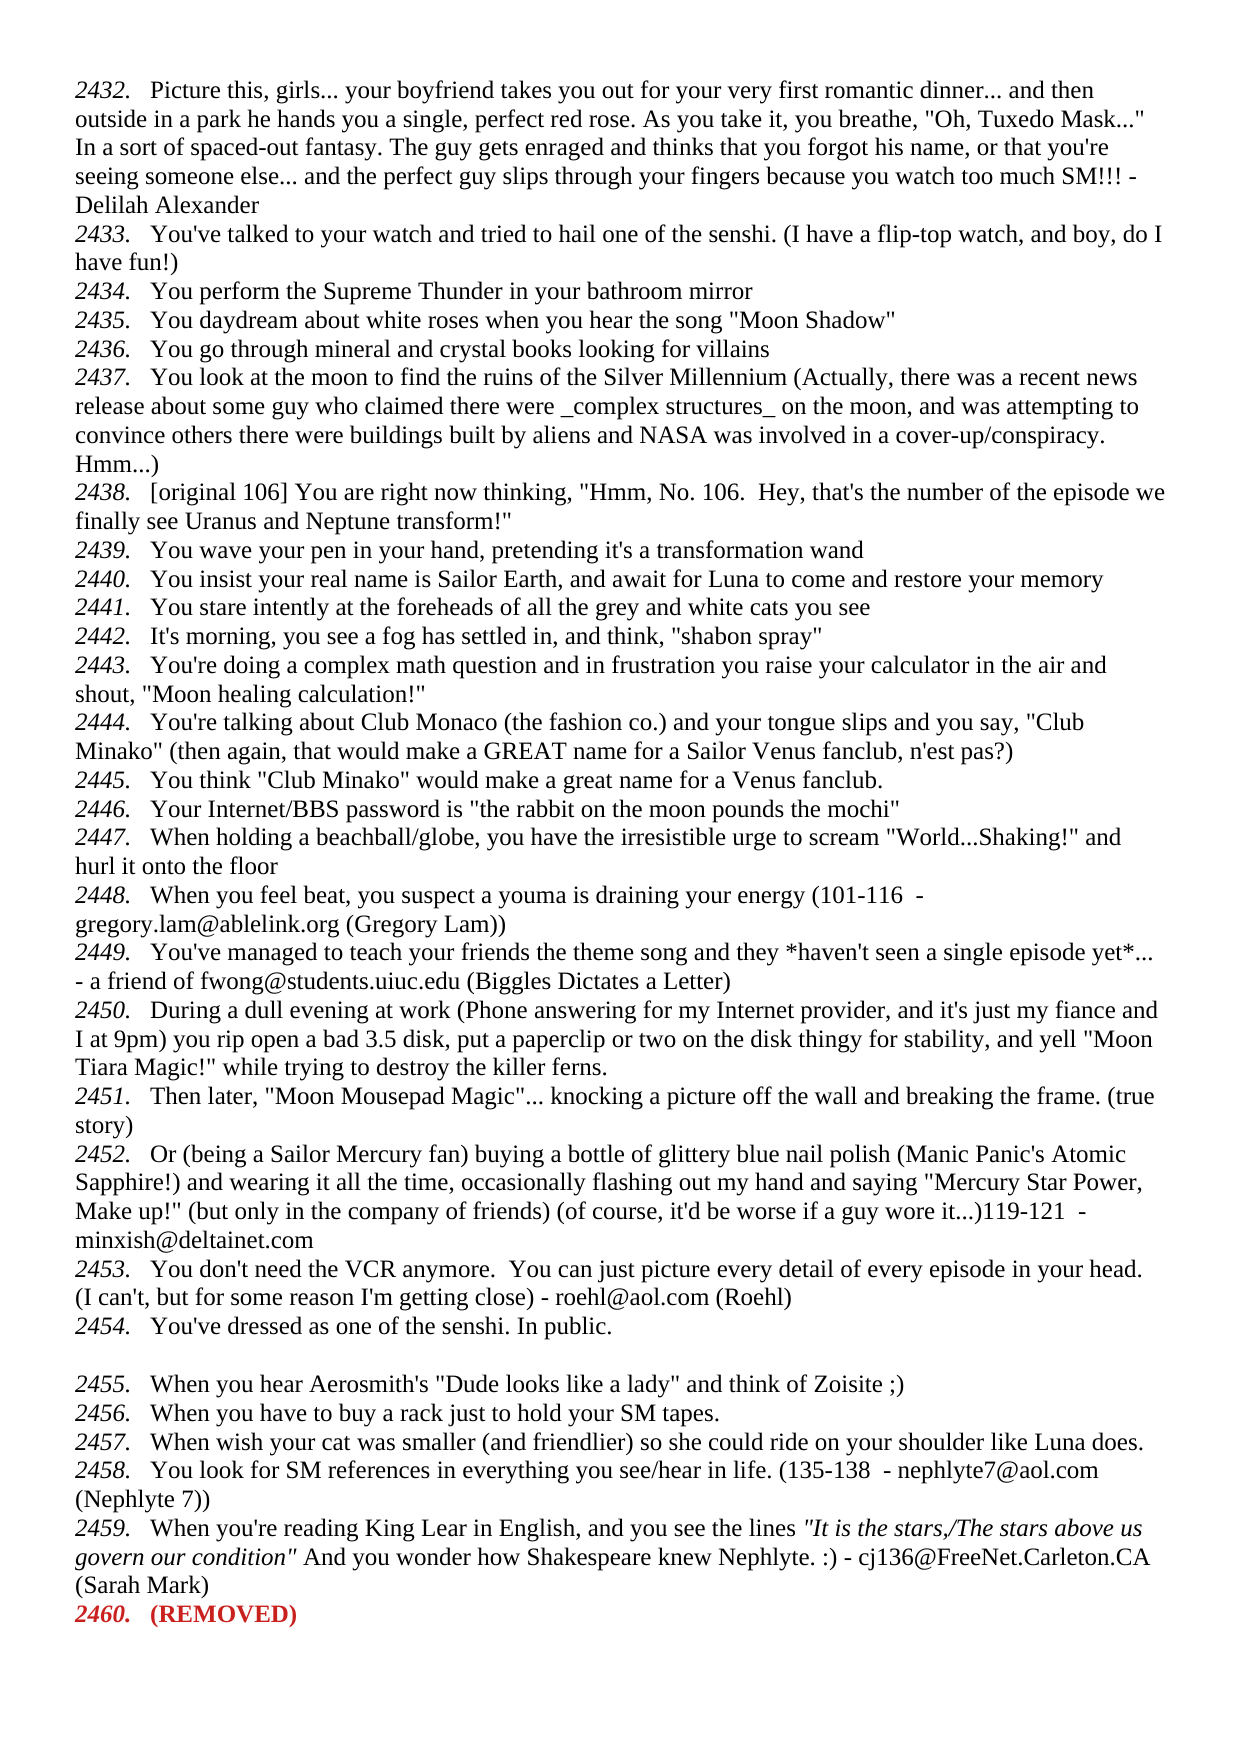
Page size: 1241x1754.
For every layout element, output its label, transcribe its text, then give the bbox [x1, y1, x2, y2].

list It's morning, you see a fog has settled in, and think, "shabon spray" [75, 621, 1165, 650]
list You daydream about white roses when you hear the song "Moon Shadow" [75, 305, 1165, 334]
list You've managed to teach your friends the theme song and they *haven't seen a single episode yet*... - a friend of fwong@students.uiuc.edu (Biggles Dictates a Letter) [75, 937, 1165, 995]
list When holding a beachball/globe, you have the irresistible urge to scream "World...Shaking!" and hurl it onto the floor [75, 822, 1165, 880]
list (REMOVED) [75, 1599, 1165, 1628]
list You look for SM references in everything you see/hear in life. (135-138 - nephlyte7@aol.com (Nephlyte 7)) [75, 1455, 1165, 1513]
list You perform the Supreme Thunder in your bathroom mirror [75, 276, 1165, 305]
list When you're reading King Lear in English, and you see the lines "It is the stars,/The stars above us govern our condition" And you wonder how Shakespeare knew Nephlyte. :) - cj136@FreeNet.Carleton.CA (Sarah Mark) [75, 1513, 1165, 1599]
list You go through mineral and crystal books looking for villains [75, 334, 1165, 362]
list You think "Club Minako" would make a great name for a Venus fanclub. [75, 765, 1165, 794]
list You're doing a complex math question and in frustration you raise your calculator in the air and shout, "Moon healing calculation!" [75, 650, 1165, 707]
list Or (being a Sailor Mercury fan) buying a bottle of glittery blue nail polish (Manic Panic's Atomic Sapphire!) and wearing it all the time, occasionally flashing out my hand and saying "Mercury Star Power, Make up!" (but only in the company of friends) (of course, it'd be worse if a guy wore it...)119-121 - minxish@deltainet.com [75, 1139, 1165, 1254]
list Picture this, girls... your boyfriend takes you out for your very first romantic dinner... and then outside in a park he hands you a single, perfect red rose. As you take it, you breathe, "Oh, Tuxedo Mask..." In a sort of spaced-out fantasy. The guy gets enraged and thinks that you forgot his name, or that you're seeing someone else... and the perfect guy slips through your fingers because you watch too much SM!!! - Delilah Alexander [75, 75, 1165, 219]
list You wave your pen in your hand, pretending it's a transformation wand [75, 535, 1165, 564]
list You stare intently at the foreheads of all the grey and white cats you see [75, 592, 1165, 621]
list You look at the moon to find the ruins of the Silver Millennium (Actually, there was a recent news release about some guy who claimed there were _complex structures_ on the moon, and was attempting to convince others there were buildings built by aliens and NASA was involved in a cover-up/conspiracy. Hmm...) [75, 362, 1165, 477]
list When you feel beat, you suspect a youma is draining your energy (101-116 - gregory.lam@ablelink.org (Gregory Lam)) [75, 880, 1165, 937]
list You've talked to your watch and tried to hail one of the senshi. (I have a flip-top watch, and boy, do I have fun!) [75, 219, 1165, 276]
list Then later, "Moon Mousepad Magic"... knocking a picture off the wall and breaking the frame. (true story) [75, 1081, 1165, 1139]
list [original 106] You are right now thinking, "Hmm, No. 106. Hey, that's the number of the episode we finally see Uranus and Neptune transform!" [75, 477, 1165, 535]
list Your Internet/BBS password is "the rabbit on the moon pounds the mochi" [75, 794, 1165, 822]
list You've dressed as one of the senshi. In public. [75, 1311, 1165, 1340]
list You insist your real name is Sailor Earth, and await for Luna to come and restore your memory [75, 564, 1165, 592]
list When you hear Aerosmith's "Dude looks like a lady" and think of Zoisite ;) [75, 1369, 1165, 1398]
list You're talking about Club Monaco (the fashion co.) and your tongue slips and you say, "Club Minako" (then again, that would make a GREAT name for a Sailor Venus fanclub, n'est pas?) [75, 707, 1165, 765]
list When you have to buy a rack just to hold your SM tapes. [75, 1398, 1165, 1427]
list You don't need the VCR anymore. You can just picture every detail of every episode in your head. (I can't, but for some reason I'm getting close) - roehl@aol.com (Roehl) [75, 1254, 1165, 1311]
list When wish your cat was smaller (and friendlier) so she could ride on your shoulder like Luna does. [75, 1427, 1165, 1455]
list During a dull evening at work (Phone answering for my Internet provider, and it's just my fiance and I at 9pm) you rip open a bad 3.5 disk, put a paperclip or two on the disk thingy for stability, and yell "Moon Tiara Magic!" while trying to destroy the killer ferns. [75, 995, 1165, 1081]
